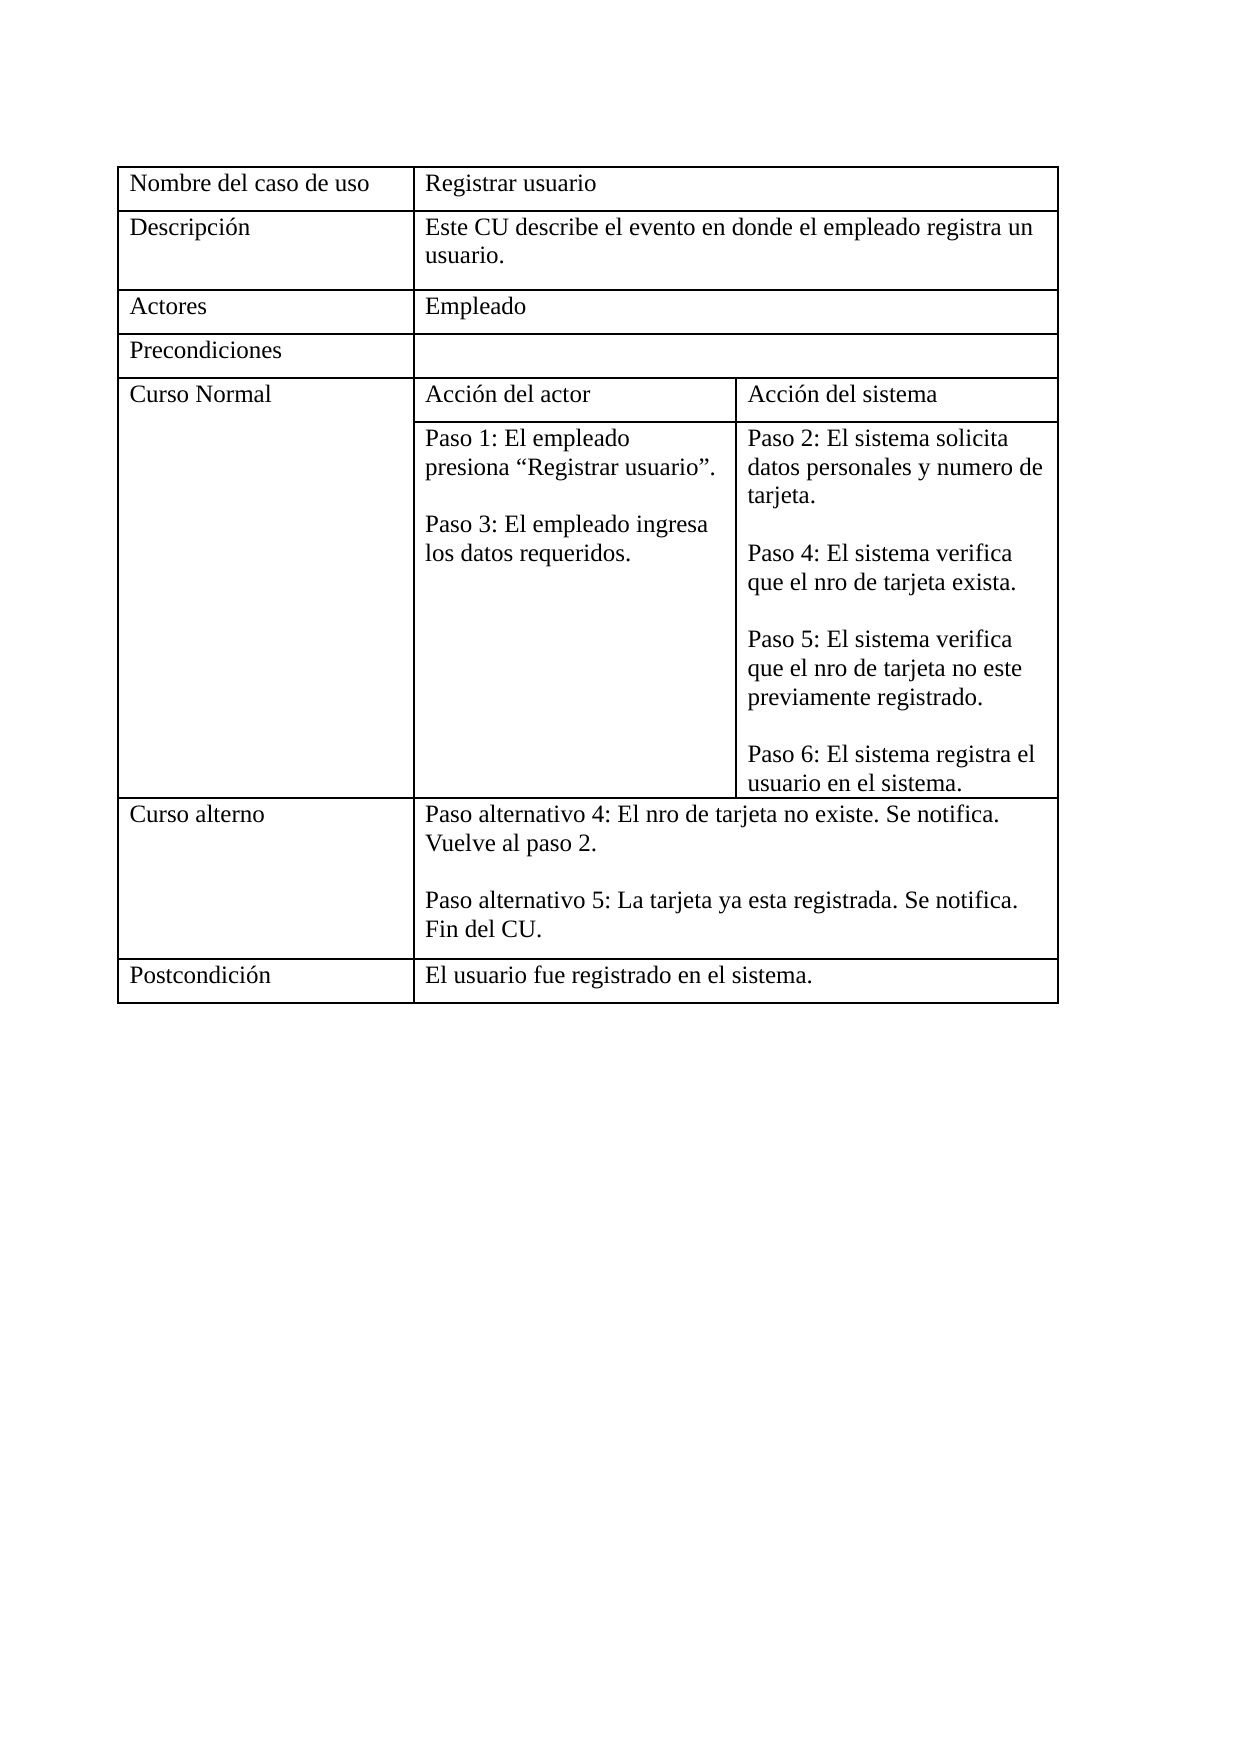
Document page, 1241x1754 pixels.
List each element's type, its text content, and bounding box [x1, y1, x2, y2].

table_header Nombre del caso de uso [119, 168, 413, 209]
table_cell Actores [119, 291, 413, 333]
table_cell [415, 335, 1057, 377]
table_cell Paso 2: El sistema solicita datos personales y numero de tarjeta. Paso 4: El sistema verifica que el nro de tarjeta exista. Paso 5: El sistema verifica que el nro de tarjeta no este previamente registrado. Paso 6: El sistema registra el usuario en el sistema. [737, 423, 1057, 797]
table_cell Descripción [119, 212, 413, 289]
table_cell Empleado [415, 291, 1057, 333]
table_cell Paso 1: El empleado presiona “Registrar usuario”. Paso 3: El empleado ingresa los datos requeridos. [415, 423, 735, 797]
table_cell Paso alternativo 4: El nro de tarjeta no existe. Se notifica. Vuelve al paso 2. Paso alternativo 5: La tarjeta ya esta registrada. Se notifica. Fin del CU. [415, 799, 1057, 958]
table_cell Curso alterno [119, 799, 413, 958]
table_cell Acción del sistema [737, 379, 1057, 421]
table_header Registrar usuario [415, 168, 1057, 209]
table_cell El usuario fue registrado en el sistema. [415, 960, 1057, 1002]
table_cell Postcondición [119, 960, 413, 1002]
table_cell Acción del actor [415, 379, 735, 421]
table_cell Precondiciones [119, 335, 413, 377]
table_cell Este CU describe el evento en donde el empleado registra un usuario. [415, 212, 1057, 289]
table_cell Curso Normal [119, 379, 413, 797]
